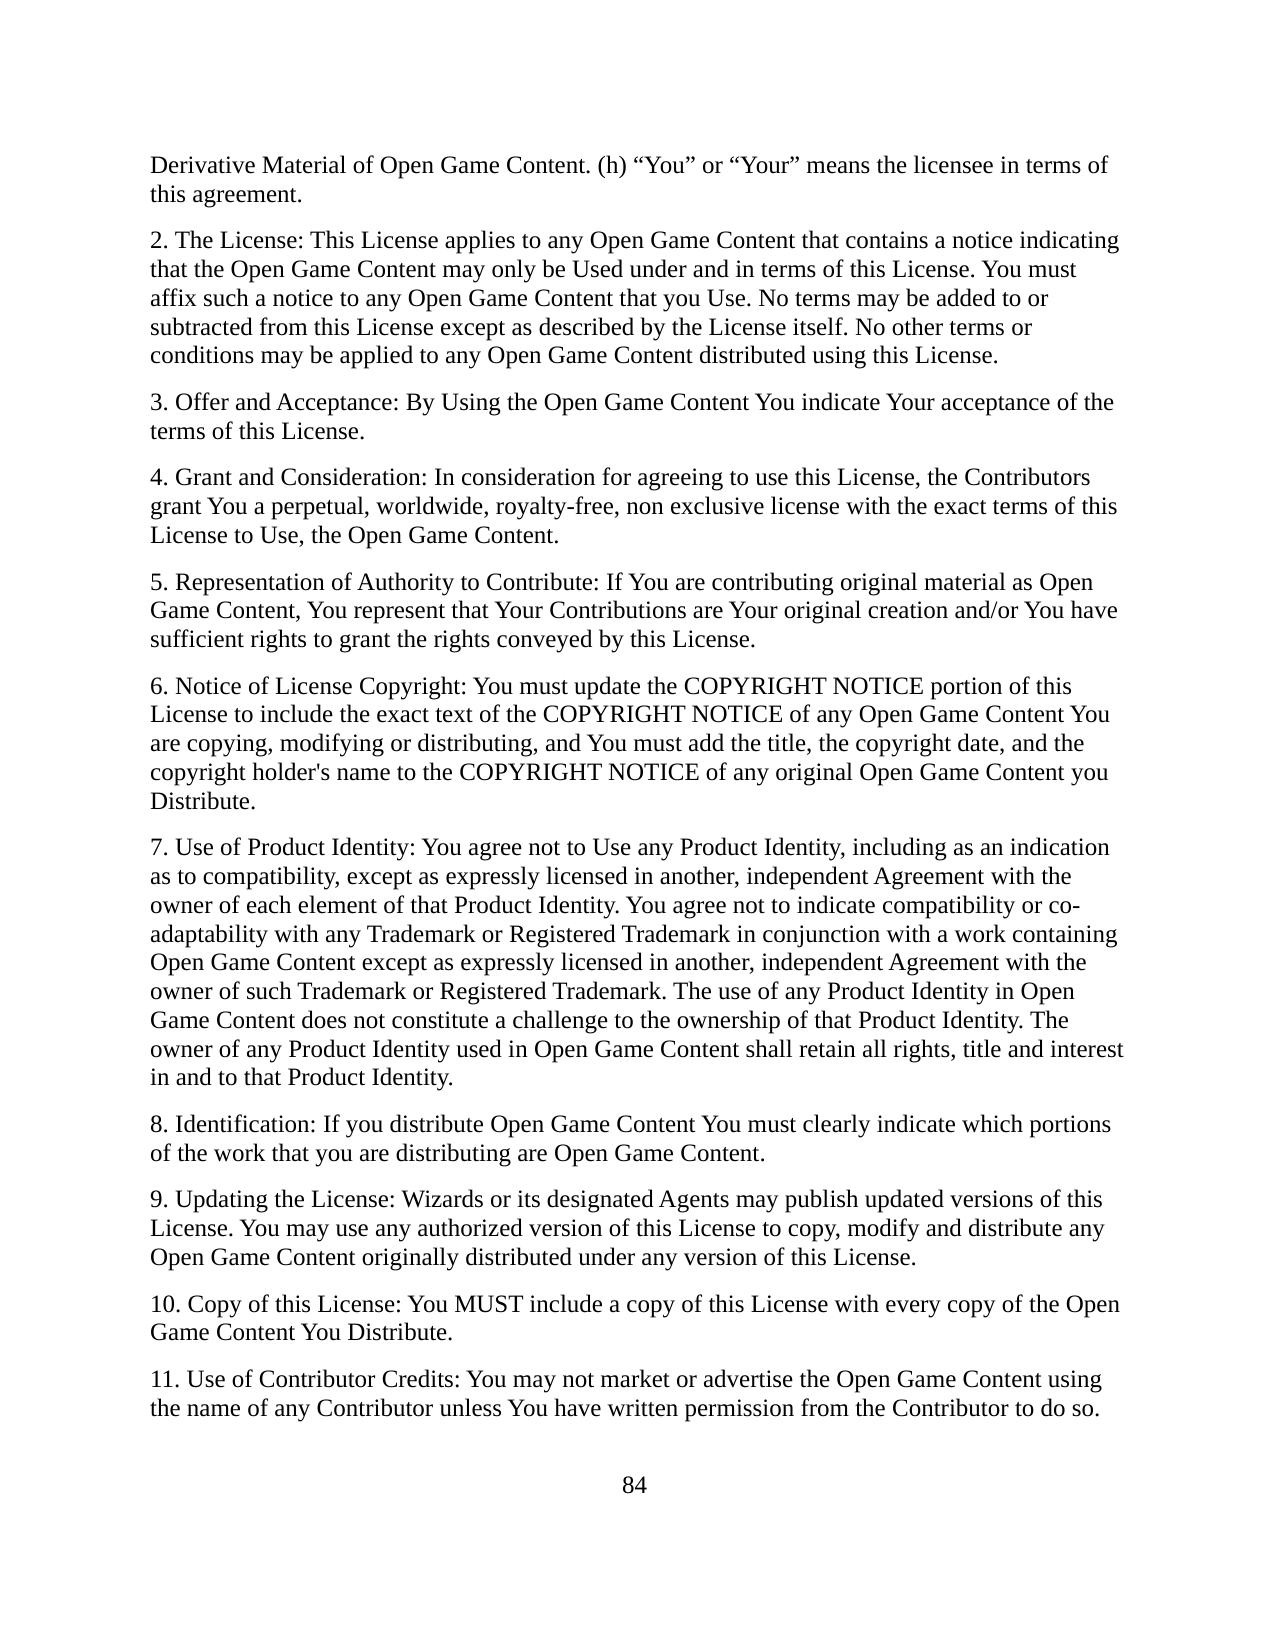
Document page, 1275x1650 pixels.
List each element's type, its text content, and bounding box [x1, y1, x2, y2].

text 7. Use of Product Identity: You agree not to Use any Product Identity, including as an indication as to compatibility, except as expressly licensed in another, independent Agreement with the owner of each element of that Product Identity. You agree not to indicate compatibility or co-adaptability with any Trademark or Registered Trademark in conjunction with a work containing Open Game Content except as expressly licensed in another, independent Agreement with the owner of such Trademark or Registered Trademark. The use of any Product Identity in Open Game Content does not constitute a challenge to the ownership of that Product Identity. The owner of any Product Identity used in Open Game Content shall retain all rights, title and interest in and to that Product Identity. [150, 832, 1125, 1091]
text 6. Notice of License Copyright: You must update the COPYRIGHT NOTICE portion of this License to include the exact text of the COPYRIGHT NOTICE of any Open Game Content You are copying, modifying or distributing, and You must add the title, the copyright date, and the copyright holder's name to the COPYRIGHT NOTICE of any original Open Game Content you Distribute. [150, 671, 1125, 814]
text 8. Identification: If you distribute Open Game Content You must clearly indicate which portions of the work that you are distributing are Open Game Content. [150, 1109, 1125, 1167]
text 4. Grant and Consideration: In consideration for agreeing to use this License, the Contributors grant You a perpetual, worldwide, royalty-free, non exclusive license with the exact terms of this License to Use, the Open Game Content. [150, 462, 1125, 549]
text 9. Updating the License: Wizards or its designated Agents may publish updated versions of this License. You may use any authorized version of this License to copy, modify and distribute any Open Game Content originally distributed under any version of this License. [150, 1184, 1125, 1271]
text 11. Use of Contributor Credits: You may not market or advertise the Open Game Content using the name of any Contributor unless You have written permission from the Contributor to do so. [150, 1364, 1125, 1422]
text Derivative Material of Open Game Content. (h) “You” or “Your” means the licensee in terms of this agreement. [150, 150, 1125, 207]
text 3. Offer and Acceptance: By Using the Open Game Content You indicate Your acceptance of the terms of this License. [150, 387, 1125, 444]
text 5. Representation of Authority to Contribute: If You are contributing original material as Open Game Content, You represent that Your Contributions are Your original creation and/or You have sufficient rights to grant the rights conveyed by this License. [150, 567, 1125, 653]
text 10. Copy of this License: You MUST include a copy of this License with every copy of the Open Game Content You Distribute. [150, 1289, 1125, 1346]
text 2. The License: This License applies to any Open Game Content that contains a notice indicating that the Open Game Content may only be Used under and in terms of this License. You must affix such a notice to any Open Game Content that you Use. No terms may be added to or subtracted from this License except as described by the License itself. No other terms or conditions may be applied to any Open Game Content distributed using this License. [150, 225, 1125, 369]
